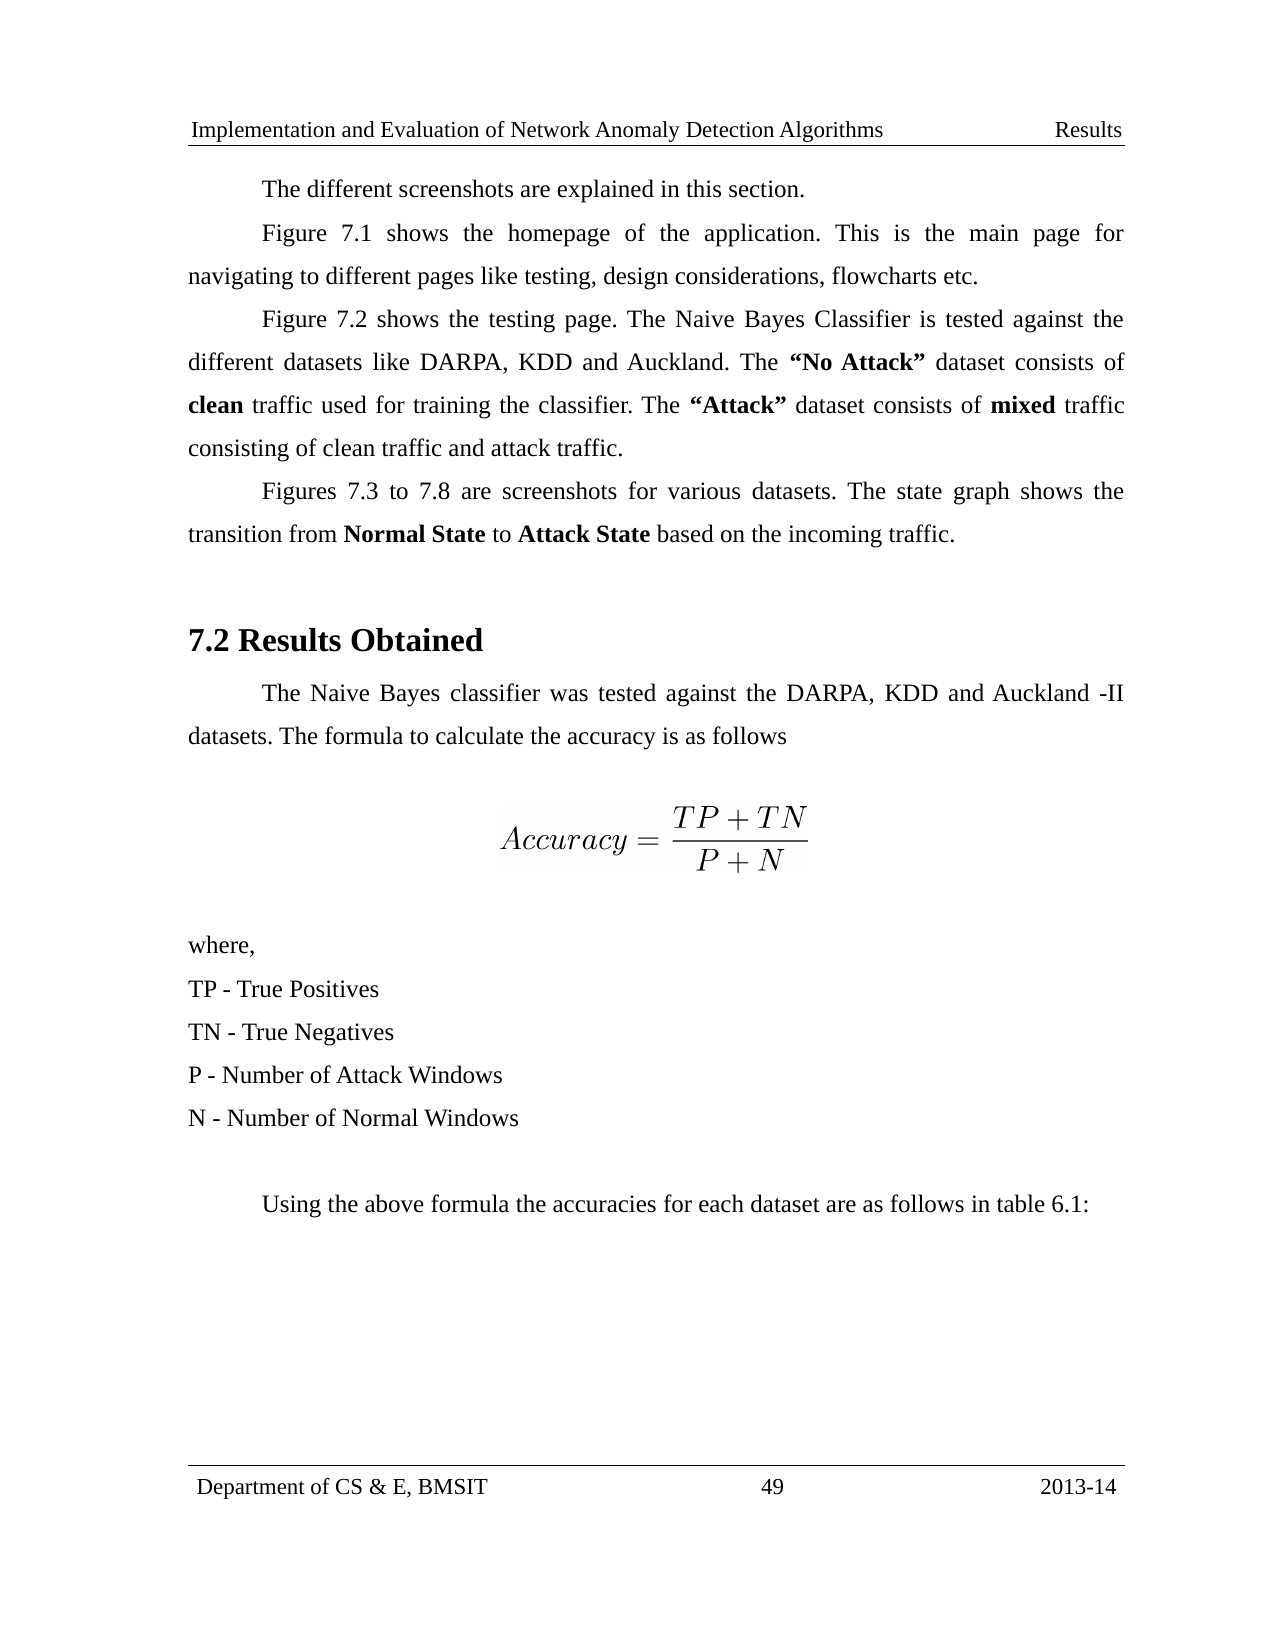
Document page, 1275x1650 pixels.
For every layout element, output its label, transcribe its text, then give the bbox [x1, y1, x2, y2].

text where, [188, 931, 1125, 959]
text Figure 7.2 shows the testing page. The Naive Bayes Classifier is tested against the different datasets like DARPA, KDD and Auckland. The “No Attack” dataset consists of clean traffic used for training the classifier. The “Attack” dataset consists of mixed traffic consisting of clean traffic and attack traffic. [188, 304, 1125, 462]
text Figures 7.3 to 7.8 are screenshots for various datasets. The state graph shows the transition from Normal State to Attack State based on the incoming traffic. [188, 476, 1125, 548]
text The Naive Bayes classifier was tested against the DARPA, KDD and Auckland -II datasets. The formula to calculate the accuracy is as follows [188, 678, 1125, 749]
text TP - True Positives [188, 974, 1125, 1002]
text N - Number of Normal Windows [188, 1103, 1125, 1132]
text The different screenshots are explained in this section. [188, 174, 1125, 203]
text TN - True Negatives [188, 1017, 1125, 1046]
text Figure 7.1 shows the homepage of the application. This is the main page for navigating to different pages like testing, design considerations, flowcharts etc. [188, 218, 1125, 289]
picture [499, 806, 808, 873]
text Using the above formula the accuracies for each dataset are as follows in table 6.1: [188, 1189, 1125, 1218]
text P - Number of Attack Windows [188, 1060, 1125, 1089]
subtitle 7.2 Results Obtained [188, 620, 1125, 658]
